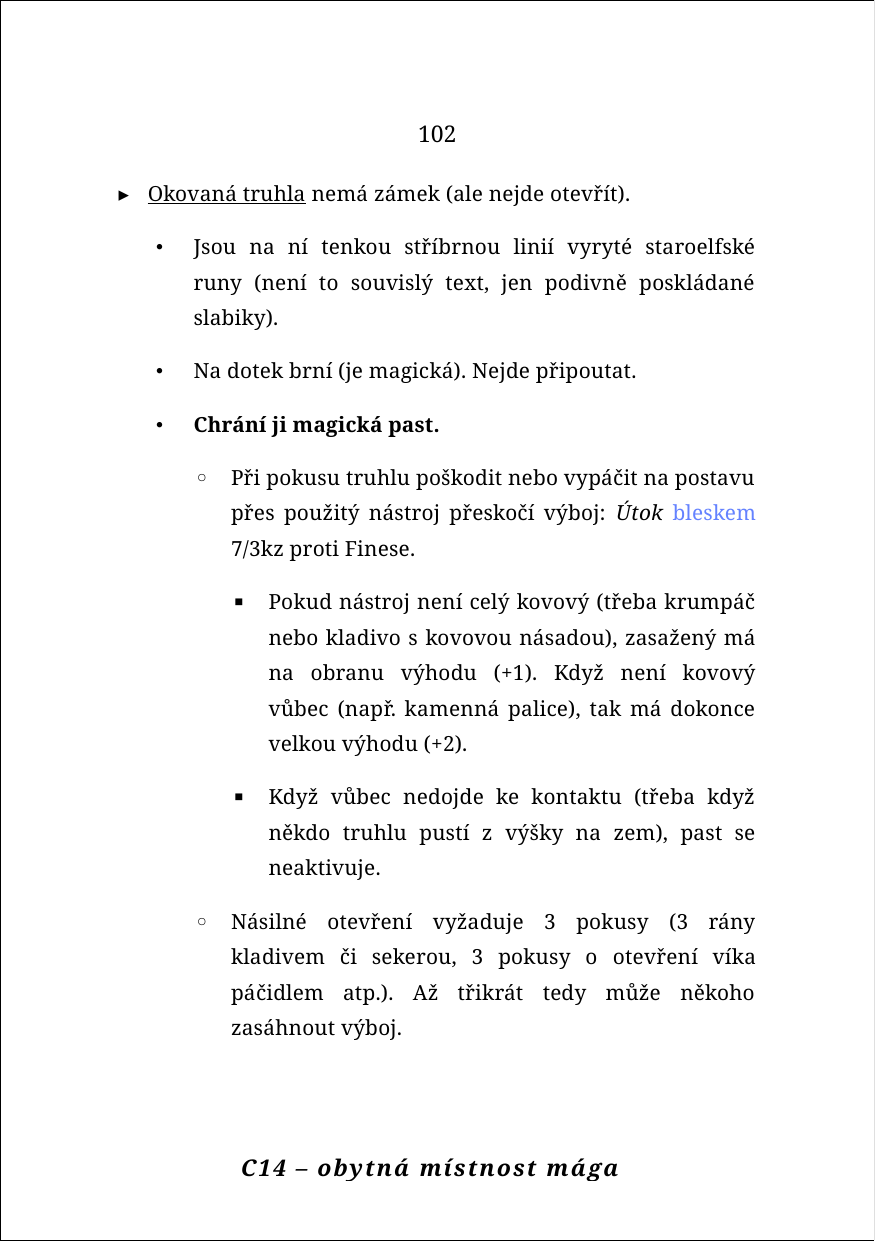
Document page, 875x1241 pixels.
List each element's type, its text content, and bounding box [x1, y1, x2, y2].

list Na dotek brní (je magická). Nejde připoutat. [156, 356, 756, 385]
list Chrání ji magická past. [156, 410, 756, 438]
list Násilné otevření vyžaduje 3 pokusy (3 rány kladivem či sekerou, 3 pokusy o⁠ otevření víka páčidlem atp.). Až třikrát tedy může někoho zasáhnout výboj. [193, 907, 756, 1042]
list Pokud nástroj není celý kovový (třeba krumpáč nebo kladivo s⁠ kovovou násadou), zasažený má na obranu výhodu (+1). Když není kovový vůbec (např. kamenná palice), tak má dokonce velkou výhodu (+2). [231, 587, 756, 758]
text ▸ Okovaná truhla nemá zámek (ale nejde otevřít). [118, 179, 756, 207]
list Při pokusu truhlu poškodit nebo vypáčit na postavu přes použitý nástroj přeskočí výboj: Útok bleskem 7/3kz proti Finese. [193, 463, 756, 562]
list Jsou na ní tenkou stříbrnou linií vyryté staroelfské runy (není to souvislý text, jen podivně poskládané slabiky). [156, 232, 756, 332]
list Když vůbec nedojde ke kontaktu (třeba když někdo truhlu pustí z⁠ výšky na zem), past se neaktivuje. [231, 782, 756, 882]
